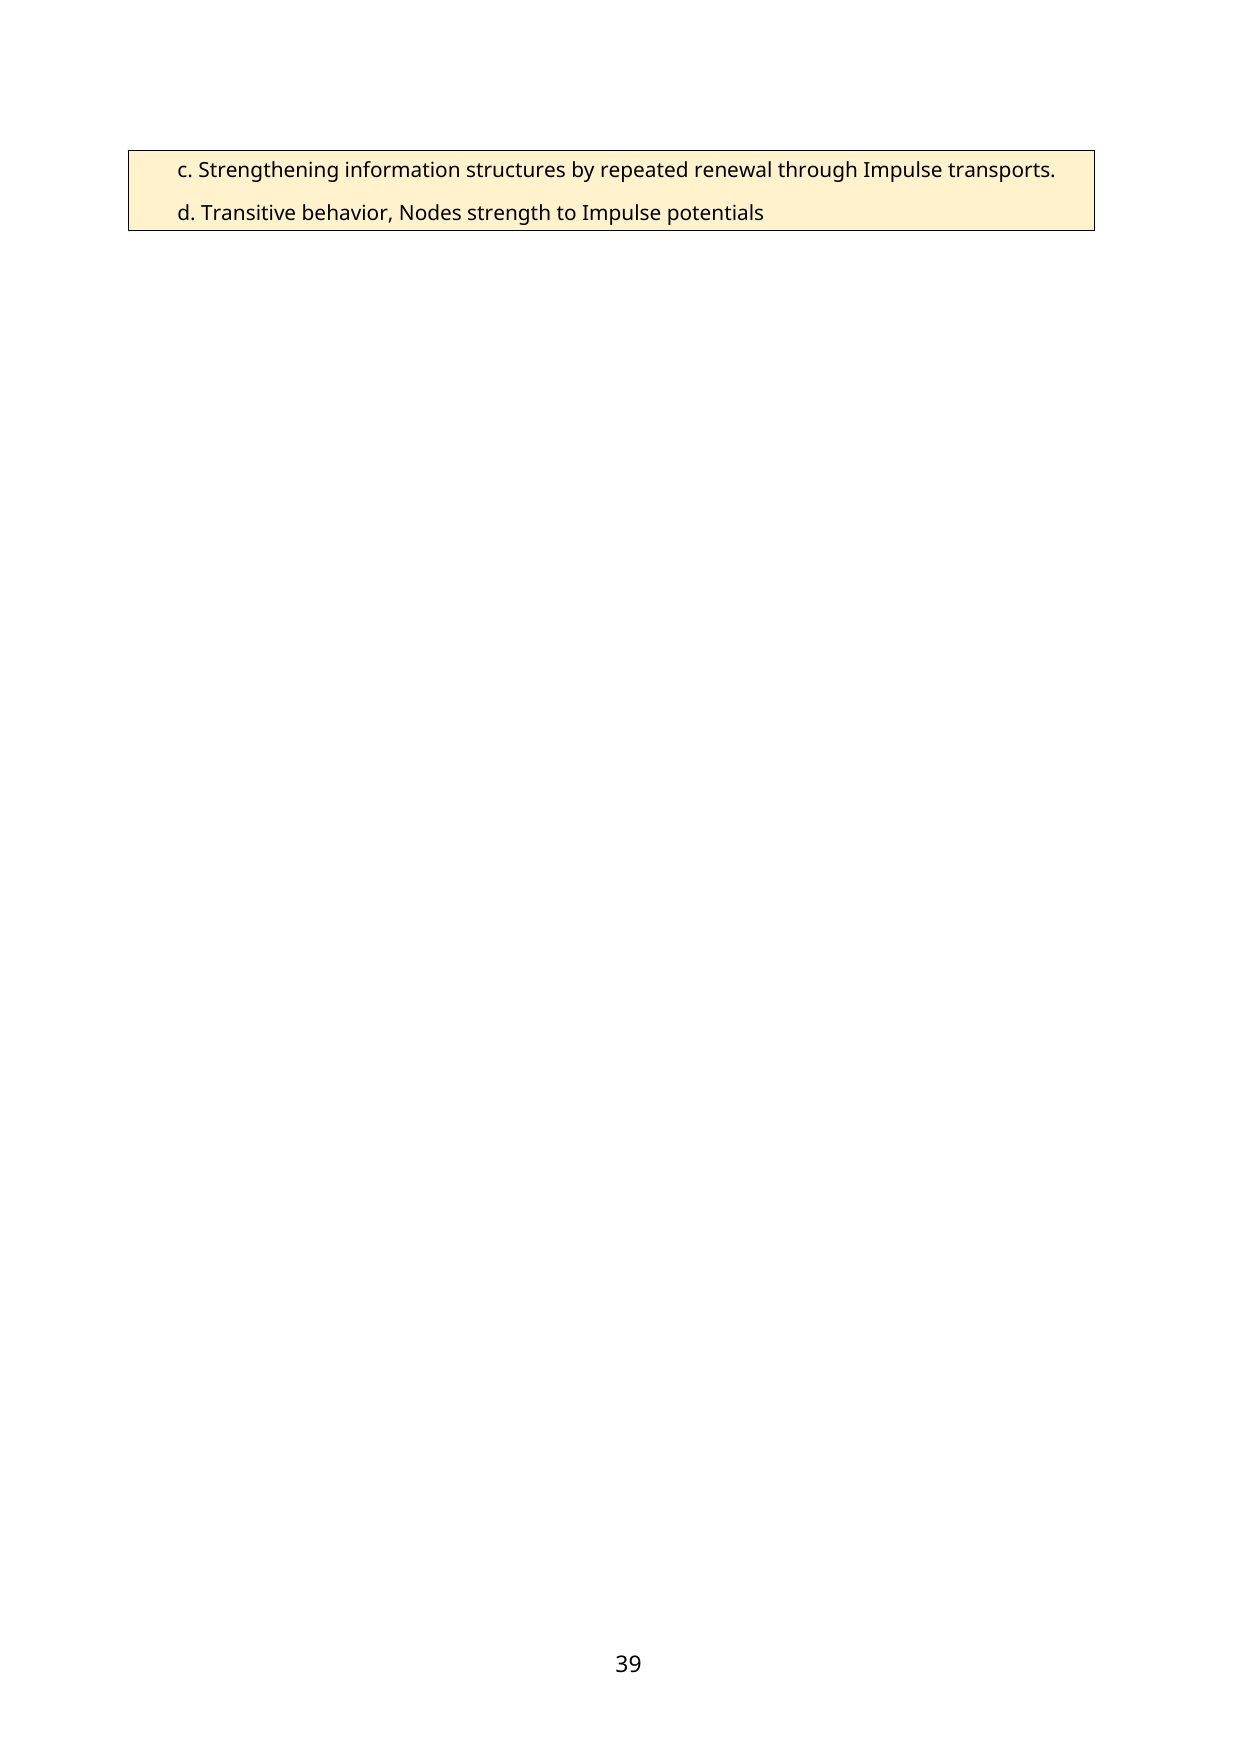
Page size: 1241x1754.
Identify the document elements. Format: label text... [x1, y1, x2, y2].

text c. Strengthening information structures by repeated renewal through Impulse transports. [129, 151, 1094, 184]
text d. Transitive behavior, Nodes strength to Impulse potentials [129, 193, 1094, 230]
